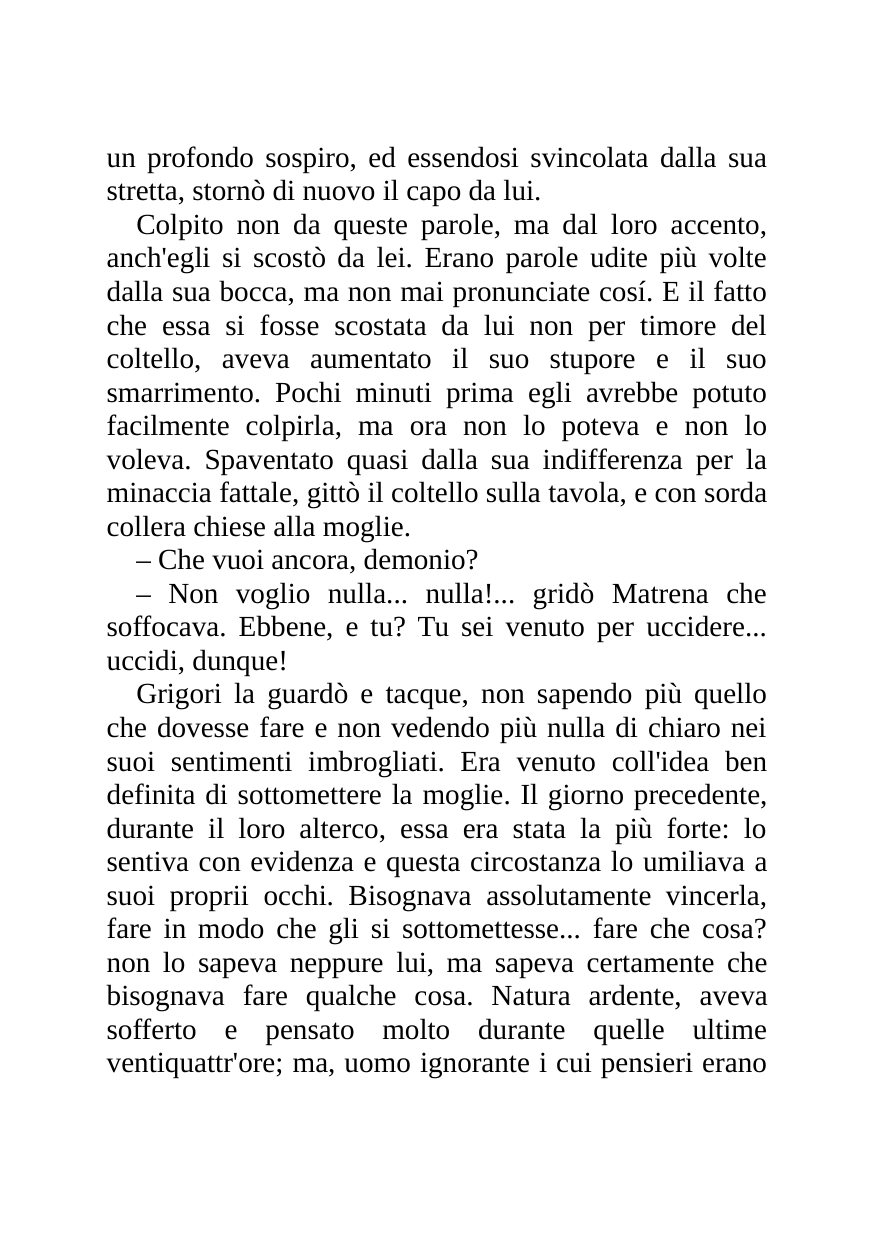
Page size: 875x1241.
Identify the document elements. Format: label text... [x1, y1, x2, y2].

text Colpito non da queste parole, ma dal loro accento, anch'egli si scostò da lei. Erano parole udite più volte dalla sua bocca, ma non mai pronunciate cosí. E il fatto che essa si fosse scostata da lui non per timore del coltello, aveva aumentato il suo stupore e il suo smarrimento. Pochi minuti prima egli avrebbe potuto facilmente colpirla, ma ora non lo poteva e non lo voleva. Spaventato quasi dalla sua indifferenza per la minaccia fattale, gittò il coltello sulla tavola, e con sorda collera chiese alla moglie. [106, 207, 768, 542]
text – Non voglio nulla... nulla!... gridò Matrena che soffocava. Ebbene, e tu? Tu sei venuto per uccidere... uccidi, dunque! [106, 576, 768, 677]
text – Che vuoi ancora, demonio? [106, 542, 768, 576]
text un profondo sospiro, ed essendosi svincolata dalla sua stretta, stornò di nuovo il capo da lui. [106, 140, 768, 207]
text Grigori la guardò e tacque, non sapendo più quello che dovesse fare e non vedendo più nulla di chiaro nei suoi sentimenti imbrogliati. Era venuto coll'idea ben definita di sottomettere la moglie. Il giorno precedente, durante il loro alterco, essa era stata la più forte: lo sentiva con evidenza e questa circostanza lo umiliava a suoi proprii occhi. Bisognava assolutamente vincerla, fare in modo che gli si sottomettesse... fare che cosa? non lo sapeva neppure lui, ma sapeva certamente che bisognava fare qualche cosa. Natura ardente, aveva sofferto e pensato molto durante quelle ultime ventiquattr'ore; ma, uomo ignorante i cui pensieri erano [106, 677, 768, 1079]
